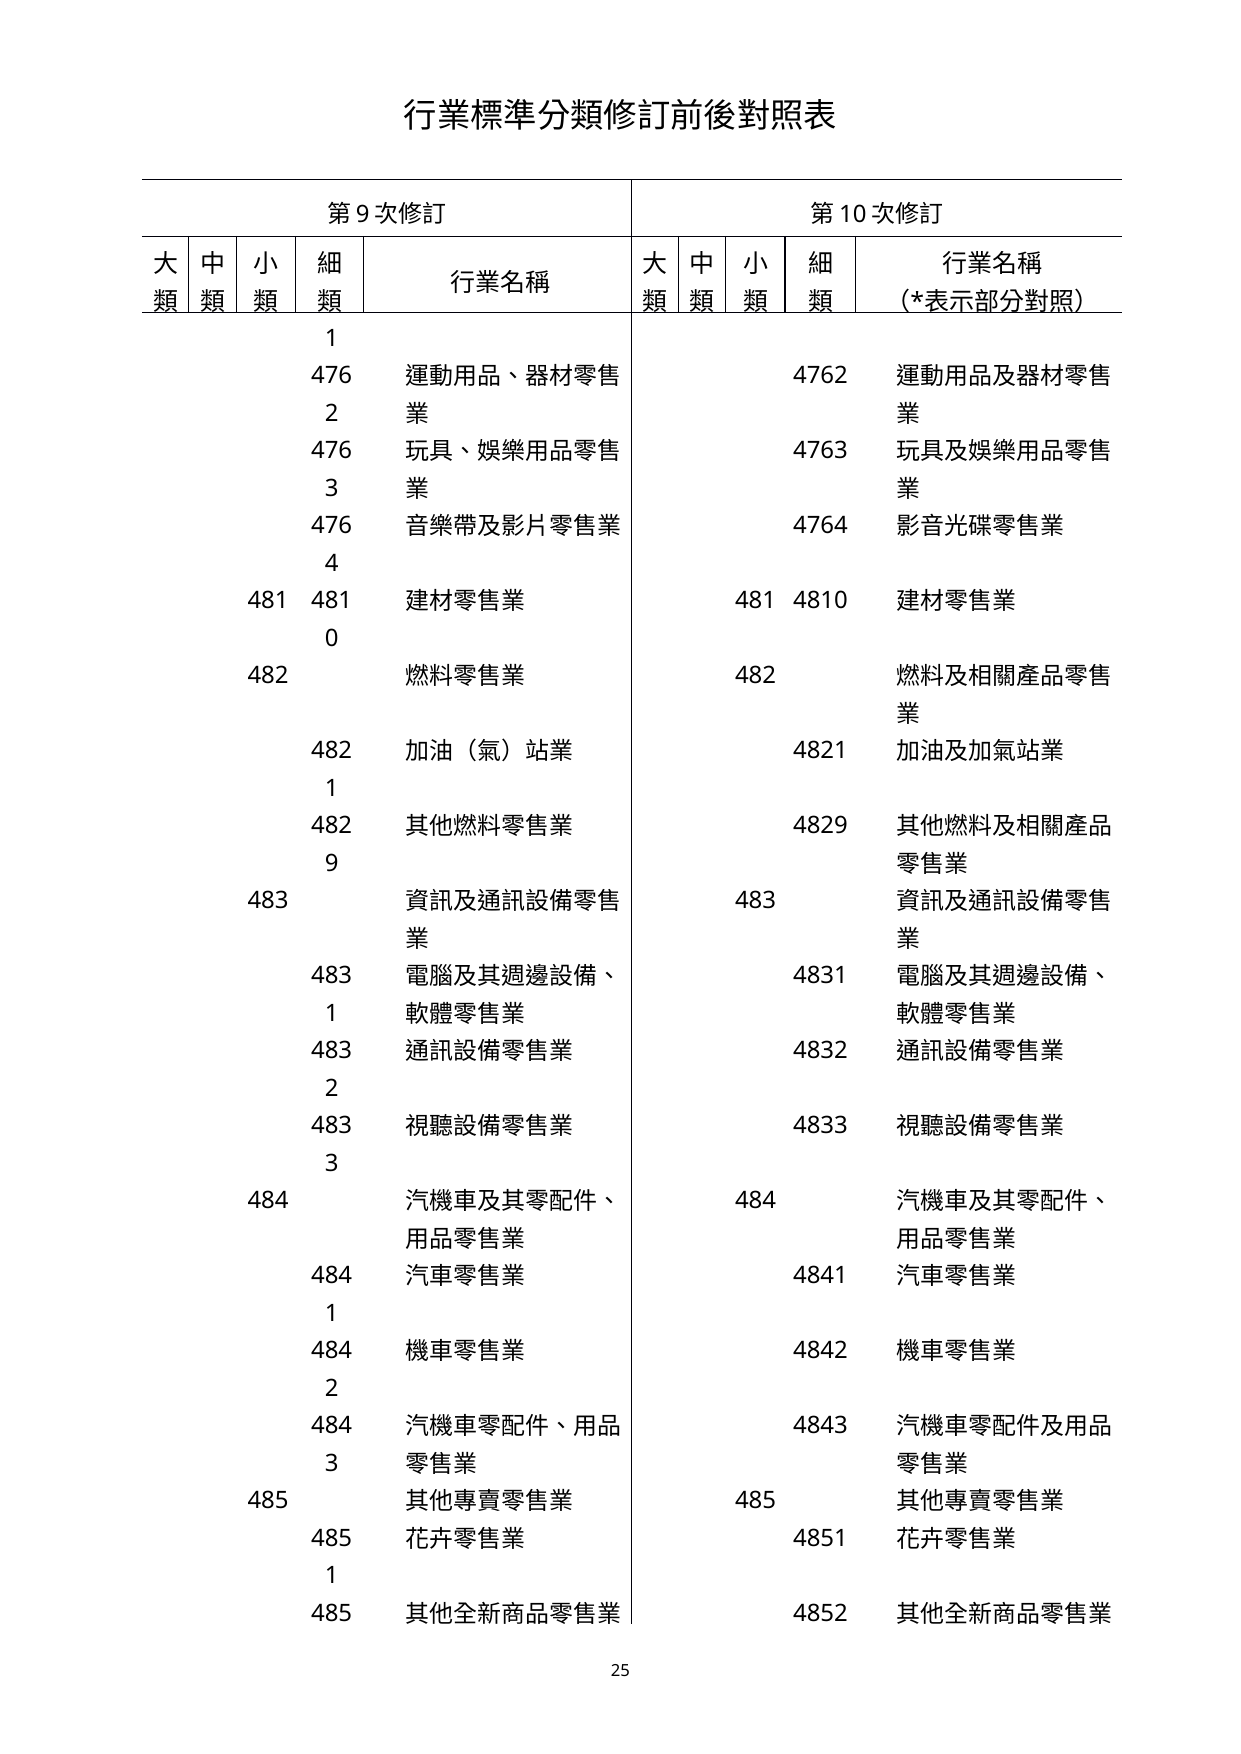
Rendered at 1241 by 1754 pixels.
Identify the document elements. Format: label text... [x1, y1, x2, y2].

table_cell 4851 [785, 1512, 856, 1587]
table_cell [726, 424, 785, 499]
table_cell 加油（氣）站業 [395, 724, 631, 799]
table_cell 汽機車零配件及用品零售業 [886, 1399, 1122, 1474]
table_cell [189, 1099, 236, 1174]
table_cell [236, 313, 295, 349]
table_cell 玩具、娛樂用品零售業 [395, 424, 631, 499]
table_cell 4829 [295, 799, 363, 874]
table_cell [189, 424, 236, 499]
table_cell [632, 1024, 678, 1099]
table_cell 4852 [785, 1587, 856, 1624]
table_cell 4764 [295, 499, 363, 574]
table_cell [295, 1474, 363, 1512]
table_cell [726, 1249, 785, 1324]
table_cell [363, 1249, 395, 1324]
table_cell [726, 1512, 785, 1587]
table_cell 4843 [785, 1399, 856, 1474]
table_cell [363, 649, 395, 724]
table_cell [856, 1399, 886, 1474]
table_cell [142, 574, 189, 649]
table_cell 花卉零售業 [886, 1512, 1122, 1587]
table_cell [363, 499, 395, 574]
table_cell [726, 799, 785, 874]
table_cell [679, 1474, 726, 1512]
table_cell 大 類 [632, 237, 678, 312]
table_cell 汽機車零配件、用品零售業 [395, 1399, 631, 1474]
table_cell [856, 1249, 886, 1324]
table_cell 資訊及通訊設備零售業 [886, 874, 1122, 949]
table_cell [632, 574, 678, 649]
table_cell [632, 724, 678, 799]
table_cell [726, 349, 785, 424]
table_cell [189, 1174, 236, 1249]
table_cell [679, 874, 726, 949]
table_cell 485 [295, 1587, 363, 1624]
table_cell 電腦及其週邊設備、軟體零售業 [886, 949, 1122, 1024]
table_cell [726, 499, 785, 574]
table_cell [363, 1024, 395, 1099]
table_cell [726, 1099, 785, 1174]
table_cell 481 [726, 574, 785, 649]
table_cell [632, 799, 678, 874]
table_cell [679, 313, 726, 349]
table_cell [363, 949, 395, 1024]
table_cell [679, 1324, 726, 1399]
table_cell [189, 949, 236, 1024]
table_cell 小 類 [726, 237, 784, 312]
table_cell [632, 1399, 678, 1474]
table_cell [726, 1587, 785, 1624]
table_cell [236, 949, 295, 1024]
table_cell [679, 949, 726, 1024]
table_cell 其他燃料及相關產品零售業 [886, 799, 1122, 874]
table_cell [142, 499, 189, 574]
table_cell 483 [236, 874, 295, 949]
table_cell 汽機車及其零配件、用品零售業 [886, 1174, 1122, 1249]
table_cell 483 [726, 874, 785, 949]
table_cell [856, 799, 886, 874]
table_cell 視聽設備零售業 [886, 1099, 1122, 1174]
table_cell [726, 1024, 785, 1099]
table_cell 482 [236, 649, 295, 724]
table_cell [632, 499, 678, 574]
table_cell 4762 [295, 349, 363, 424]
table_cell [785, 1174, 856, 1249]
table_cell [363, 1174, 395, 1249]
table_cell [189, 1249, 236, 1324]
table_cell [856, 313, 886, 349]
table_cell [189, 1324, 236, 1399]
table_cell [142, 874, 189, 949]
table_cell [236, 1512, 295, 1587]
table_cell [142, 1174, 189, 1249]
table_cell [679, 574, 726, 649]
table_cell [189, 649, 236, 724]
table_cell [236, 1099, 295, 1174]
table_cell [679, 1399, 726, 1474]
table_cell 汽車零售業 [395, 1249, 631, 1324]
table_cell 4841 [785, 1249, 856, 1324]
table_cell 482 [726, 649, 785, 724]
table_cell [632, 424, 678, 499]
table_cell [236, 1249, 295, 1324]
table_cell 4831 [785, 949, 856, 1024]
table_cell 音樂帶及影片零售業 [395, 499, 631, 574]
table_cell [679, 499, 726, 574]
table_cell [189, 724, 236, 799]
table_cell 花卉零售業 [395, 1512, 631, 1587]
table_cell [856, 424, 886, 499]
table_cell [632, 349, 678, 424]
table_cell [856, 949, 886, 1024]
table_cell [785, 313, 856, 349]
table_cell 小 類 [237, 237, 295, 312]
table_cell [236, 1587, 295, 1624]
table_cell [142, 649, 189, 724]
table_cell 資訊及通訊設備零售業 [395, 874, 631, 949]
table_cell [142, 424, 189, 499]
table_cell [189, 799, 236, 874]
table_cell 4833 [295, 1099, 363, 1174]
table_cell 4832 [295, 1024, 363, 1099]
table_cell [363, 1324, 395, 1399]
table_cell 4763 [785, 424, 856, 499]
table_cell [726, 949, 785, 1024]
table_cell [679, 1587, 726, 1624]
table_cell [632, 649, 678, 724]
table_cell [363, 1399, 395, 1474]
table_cell 電腦及其週邊設備、軟體零售業 [395, 949, 631, 1024]
table_cell [856, 1587, 886, 1624]
table_cell [785, 649, 856, 724]
table_cell 4831 [295, 949, 363, 1024]
table_cell [363, 1099, 395, 1174]
table_cell 1 [295, 313, 363, 349]
table_cell [363, 574, 395, 649]
table_cell 建材零售業 [886, 574, 1122, 649]
table_cell [363, 1587, 395, 1624]
table_cell [632, 1587, 678, 1624]
table_cell [295, 874, 363, 949]
table_cell [726, 1324, 785, 1399]
table_cell 其他燃料零售業 [395, 799, 631, 874]
table_cell [679, 1024, 726, 1099]
table_cell [363, 874, 395, 949]
table_cell [142, 1512, 189, 1587]
table_cell [886, 313, 1122, 349]
table_cell 4821 [295, 724, 363, 799]
table_cell 481 [236, 574, 295, 649]
table_cell [632, 1512, 678, 1587]
table_cell 其他專賣零售業 [395, 1474, 631, 1512]
table_cell [632, 1474, 678, 1512]
table_cell [142, 949, 189, 1024]
table_cell [142, 349, 189, 424]
table_cell 其他專賣零售業 [886, 1474, 1122, 1512]
table_cell 4842 [785, 1324, 856, 1399]
table_cell 4833 [785, 1099, 856, 1174]
table_cell [236, 349, 295, 424]
table_cell [295, 1174, 363, 1249]
table_cell [189, 313, 236, 349]
table_cell 大 類 [142, 237, 188, 312]
table_cell [632, 874, 678, 949]
table_cell [632, 1174, 678, 1249]
table_cell [856, 1099, 886, 1174]
table_cell 4851 [295, 1512, 363, 1587]
table_cell [236, 424, 295, 499]
table_cell [142, 1249, 189, 1324]
table_cell [142, 1024, 189, 1099]
table_cell [856, 1474, 886, 1512]
table_cell 通訊設備零售業 [886, 1024, 1122, 1099]
table_cell [142, 1587, 189, 1624]
table_cell 運動用品及器材零售業 [886, 349, 1122, 424]
table_cell 通訊設備零售業 [395, 1024, 631, 1099]
table_cell 485 [726, 1474, 785, 1512]
table_cell 行業名稱 [364, 237, 631, 312]
table_cell [363, 313, 395, 349]
table_cell [142, 1099, 189, 1174]
table_cell 建材零售業 [395, 574, 631, 649]
table_cell 4764 [785, 499, 856, 574]
table_cell [856, 1512, 886, 1587]
table_cell [142, 1474, 189, 1512]
table_cell 中 類 [189, 237, 236, 312]
table_cell 4763 [295, 424, 363, 499]
table_cell 加油及加氣站業 [886, 724, 1122, 799]
table_cell [142, 1324, 189, 1399]
table_cell 4810 [295, 574, 363, 649]
table_cell [142, 313, 189, 349]
table_cell [632, 1249, 678, 1324]
table_cell [726, 1399, 785, 1474]
table_cell [632, 1099, 678, 1174]
table_cell 細 類 [296, 237, 363, 312]
table_cell [363, 799, 395, 874]
table_cell [856, 349, 886, 424]
table_cell 燃料及相關產品零售業 [886, 649, 1122, 724]
table_cell 視聽設備零售業 [395, 1099, 631, 1174]
table_cell [856, 724, 886, 799]
table_cell [856, 1324, 886, 1399]
table_cell [363, 349, 395, 424]
table_cell 影音光碟零售業 [886, 499, 1122, 574]
table_cell [395, 313, 631, 349]
table_cell [189, 1024, 236, 1099]
table_cell [856, 1174, 886, 1249]
table_cell 中 類 [679, 237, 725, 312]
table_header 第9次修訂 [142, 180, 631, 236]
table_cell [142, 724, 189, 799]
table_cell [142, 1399, 189, 1474]
table_cell 其他全新商品零售業 [395, 1587, 631, 1624]
table_cell [189, 1399, 236, 1474]
table_cell 其他全新商品零售業 [886, 1587, 1122, 1624]
table_cell [236, 724, 295, 799]
table_cell 燃料零售業 [395, 649, 631, 724]
table_cell 汽車零售業 [886, 1249, 1122, 1324]
table_cell [236, 499, 295, 574]
table_cell [236, 1024, 295, 1099]
table_cell 玩具及娛樂用品零售業 [886, 424, 1122, 499]
table_cell 4843 [295, 1399, 363, 1474]
table_cell [363, 424, 395, 499]
table_cell 汽機車及其零配件、用品零售業 [395, 1174, 631, 1249]
table_cell [856, 649, 886, 724]
table_cell [679, 349, 726, 424]
table_cell [189, 499, 236, 574]
table_cell [363, 1474, 395, 1512]
table_cell 4832 [785, 1024, 856, 1099]
table_cell 4829 [785, 799, 856, 874]
table_cell [726, 313, 785, 349]
table_cell 4810 [785, 574, 856, 649]
table_cell 細 類 [786, 237, 855, 312]
table_cell [236, 1399, 295, 1474]
table_cell [856, 874, 886, 949]
table_cell [142, 799, 189, 874]
table_cell [679, 1512, 726, 1587]
table_cell [785, 874, 856, 949]
table_cell [363, 724, 395, 799]
table_cell [679, 1099, 726, 1174]
table_cell [679, 649, 726, 724]
table_cell [679, 1249, 726, 1324]
table_cell 484 [236, 1174, 295, 1249]
table_cell [856, 499, 886, 574]
table_cell 行業名稱 （*表示部分對照） [856, 237, 1122, 312]
table_header 第10次修訂 [632, 180, 1122, 236]
table_cell [363, 1512, 395, 1587]
table_cell 4842 [295, 1324, 363, 1399]
table_cell [189, 574, 236, 649]
table_cell [189, 1512, 236, 1587]
table_cell [679, 1174, 726, 1249]
table_cell [189, 349, 236, 424]
table_cell [679, 424, 726, 499]
table_cell [632, 1324, 678, 1399]
table_cell 485 [236, 1474, 295, 1512]
table_cell [189, 1474, 236, 1512]
table_cell 機車零售業 [395, 1324, 631, 1399]
table_cell [236, 799, 295, 874]
table_cell 運動用品、器材零售業 [395, 349, 631, 424]
table_cell [236, 1324, 295, 1399]
table_cell 機車零售業 [886, 1324, 1122, 1399]
table_cell 4841 [295, 1249, 363, 1324]
table_cell [295, 649, 363, 724]
table_cell [679, 724, 726, 799]
table_cell [189, 874, 236, 949]
table_cell 4762 [785, 349, 856, 424]
table_cell [785, 1474, 856, 1512]
table_cell 4821 [785, 724, 856, 799]
table_cell 484 [726, 1174, 785, 1249]
table_cell [726, 724, 785, 799]
table_cell [856, 1024, 886, 1099]
table_cell [632, 313, 678, 349]
table_cell [189, 1587, 236, 1624]
table_cell [679, 799, 726, 874]
table_cell [632, 949, 678, 1024]
table_cell [856, 574, 886, 649]
